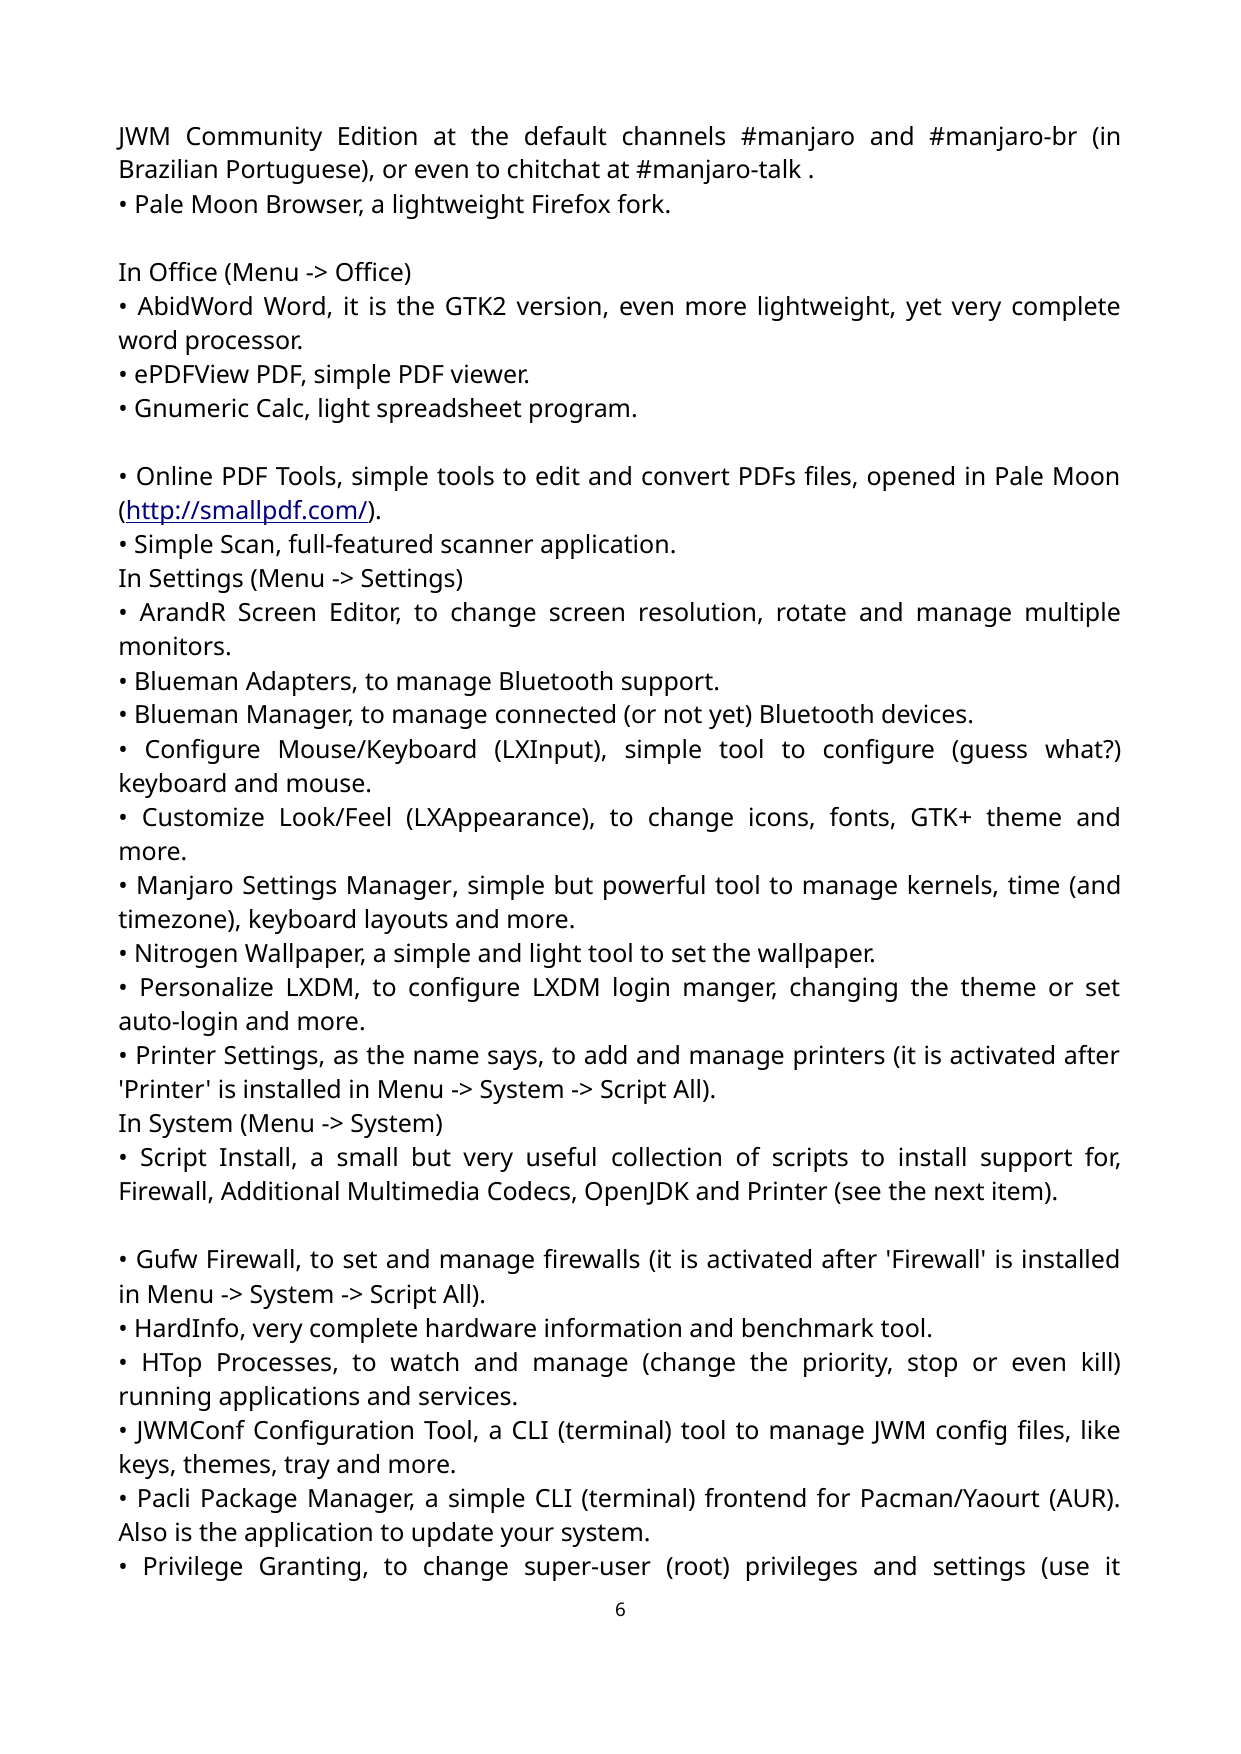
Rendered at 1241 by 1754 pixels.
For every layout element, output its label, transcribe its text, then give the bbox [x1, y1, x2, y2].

text • Blueman Adapters, to manage Bluetooth support. [118, 663, 1122, 697]
text • Nitrogen Wallpaper, a simple and light tool to set the wallpaper. [118, 936, 1122, 970]
text In Settings (Menu -> Settings) [118, 561, 1122, 595]
text • JWMConf Configuration Tool, a CLI (terminal) tool to manage JWM config files, like keys, themes, tray and more. [118, 1412, 1122, 1481]
text • Simple Scan, full-featured scanner application. [118, 527, 1122, 561]
text • Pale Moon Browser, a lightweight Firefox fork. [118, 186, 1122, 220]
text • Gnumeric Calc, light spreadsheet program. [118, 391, 1122, 425]
text • Pacli Package Manager, a simple CLI (terminal) frontend for Pacman/Yaourt (AUR). Also is the application to update your system. [118, 1481, 1122, 1549]
text • Customize Look/Feel (LXAppearance), to change icons, fonts, GTK+ theme and more. [118, 799, 1122, 867]
text • Online PDF Tools, simple tools to edit and convert PDFs files, opened in Pale Moon (http://smallpdf.com/). [118, 459, 1122, 527]
text • HTop Processes, to watch and manage (change the priority, stop or even kill) running applications and services. [118, 1344, 1122, 1412]
text • Gufw Firewall, to set and manage firewalls (it is activated after 'Firewall' is installed in Menu -> System -> Script All). [118, 1242, 1122, 1310]
text • AbidWord Word, it is the GTK2 version, even more lightweight, yet very complete word processor. [118, 288, 1122, 357]
text In System (Menu -> System) [118, 1106, 1122, 1140]
text • Personalize LXDM, to configure LXDM login manger, changing the theme or set auto-login and more. [118, 970, 1122, 1038]
text • Printer Settings, as the name says, to add and manage printers (it is activated after 'Printer' is installed in Menu -> System -> Script All). [118, 1038, 1122, 1106]
text • HardInfo, very complete hardware information and benchmark tool. [118, 1310, 1122, 1344]
text • Blueman Manager, to manage connected (or not yet) Bluetooth devices. [118, 697, 1122, 731]
text JWM Community Edition at the default channels #manjaro and #manjaro-br (in Brazilian Portuguese), or even to chitchat at #manjaro-talk . [118, 118, 1122, 186]
text • Configure Mouse/Keyboard (LXInput), simple tool to configure (guess what?) keyboard and mouse. [118, 731, 1122, 799]
text • ArandR Screen Editor, to change screen resolution, rotate and manage multiple monitors. [118, 595, 1122, 663]
text In Office (Menu -> Office) [118, 254, 1122, 288]
text • Manjaro Settings Manager, simple but powerful tool to manage kernels, time (and timezone), keyboard layouts and more. [118, 867, 1122, 936]
text • ePDFView PDF, simple PDF viewer. [118, 357, 1122, 391]
text • Privilege Granting, to change super-user (root) privileges and settings (use it [118, 1549, 1122, 1583]
text • Script Install, a small but very useful collection of scripts to install support for, Firewall, Additional Multimedia Codecs, OpenJDK and Printer (see the next item). [118, 1140, 1122, 1208]
